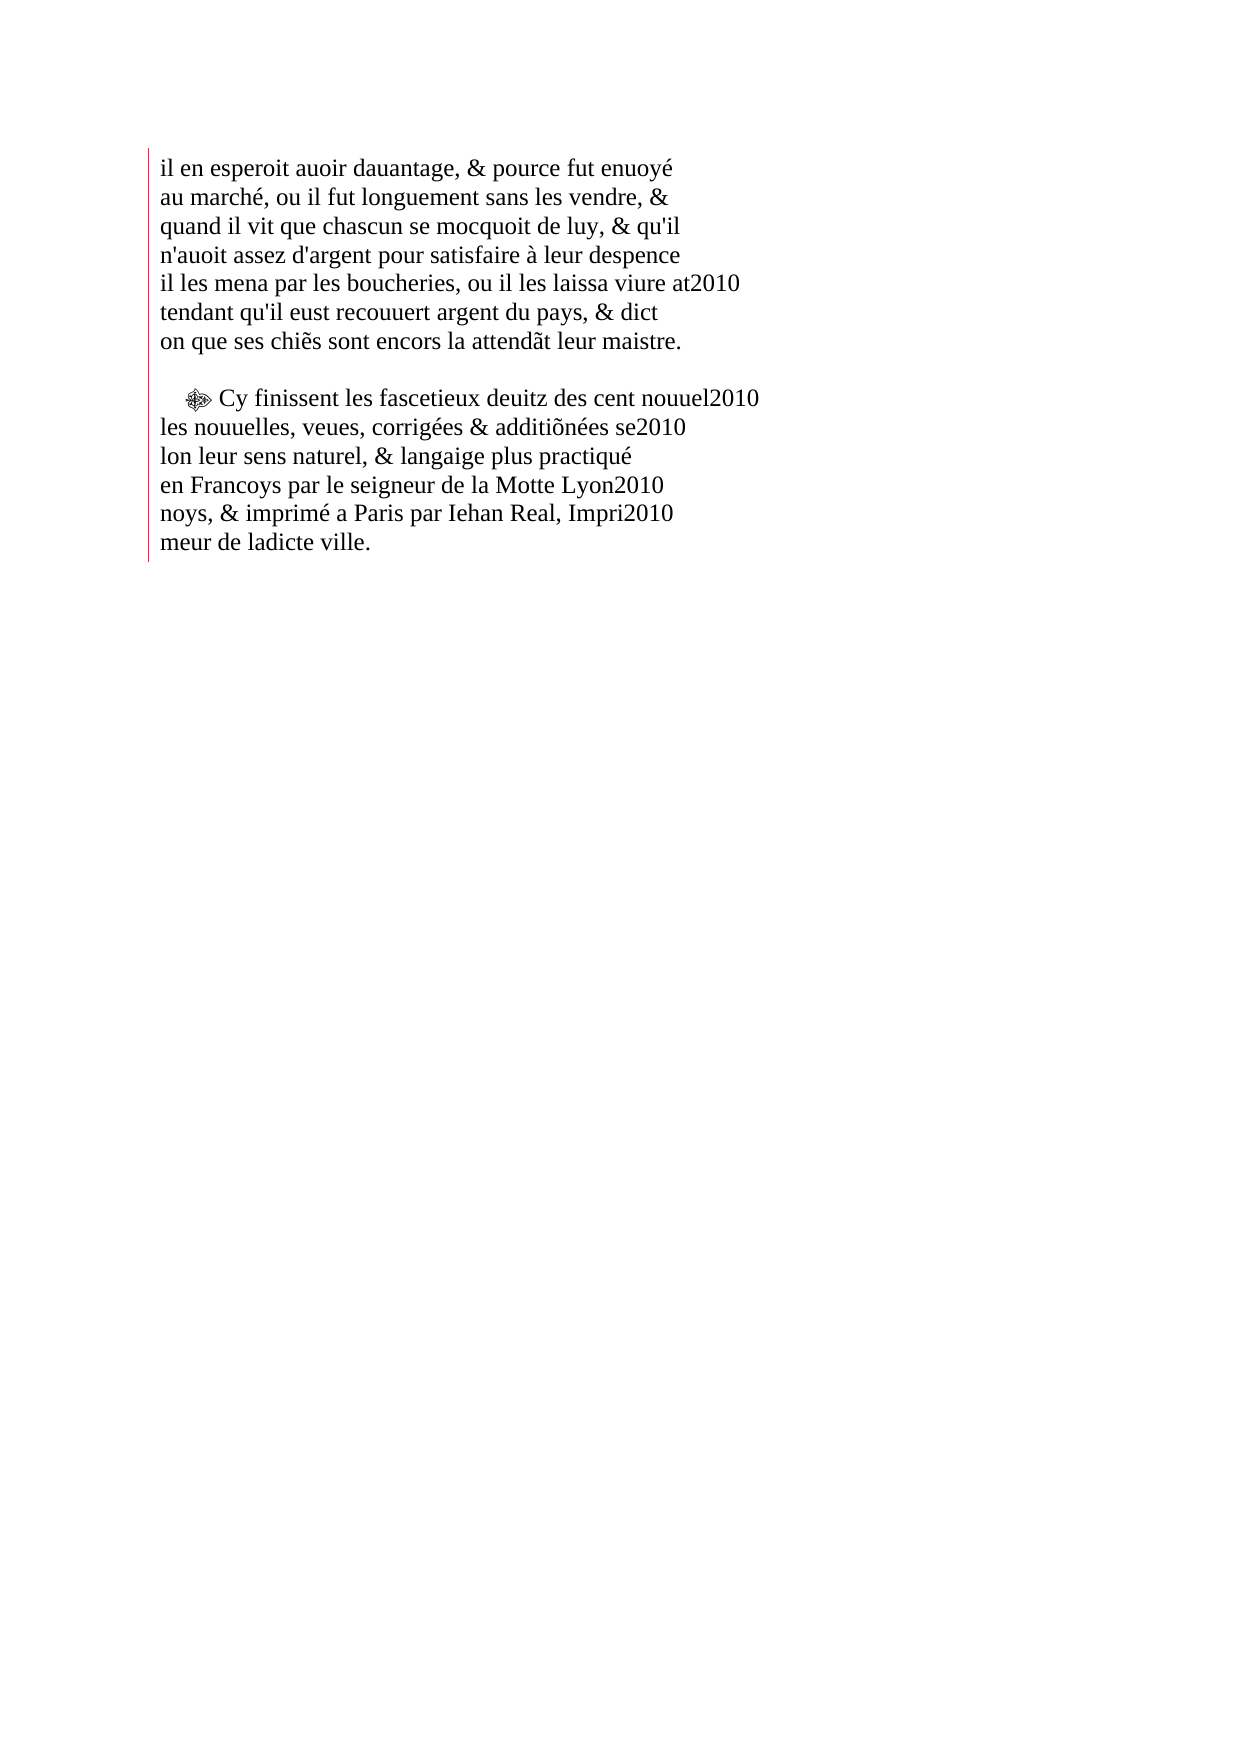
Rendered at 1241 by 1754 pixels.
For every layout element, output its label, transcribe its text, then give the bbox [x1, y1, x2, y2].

text il en esperoit auoir dauantage, & pource fut enuoyé au marché, ou il fut longuement sans les vendre, & quand il vit que chascun se mocquoit de luy, & qu'il n'auoit assez d'argent pour satisfaire à leur despence il les mena par les boucheries, ou il les laissa viure at2010 tendant qu'il eust recouuert argent du pays, & dict on que ses chiẽs sont encors la attendãt leur maistre. [149, 148, 1093, 355]
text ❧ Cy finissent les fascetieux deuitz des cent nouuel2010 les nouuelles, veues, corrigées & additiõnées se2010 lon leur sens naturel, & langaige plus practiqué en Francoys par le seigneur de la Motte Lyon2010 noys, & imprimé a Paris par Iehan Real, Impri2010 meur de ladicte ville. [149, 383, 1093, 562]
